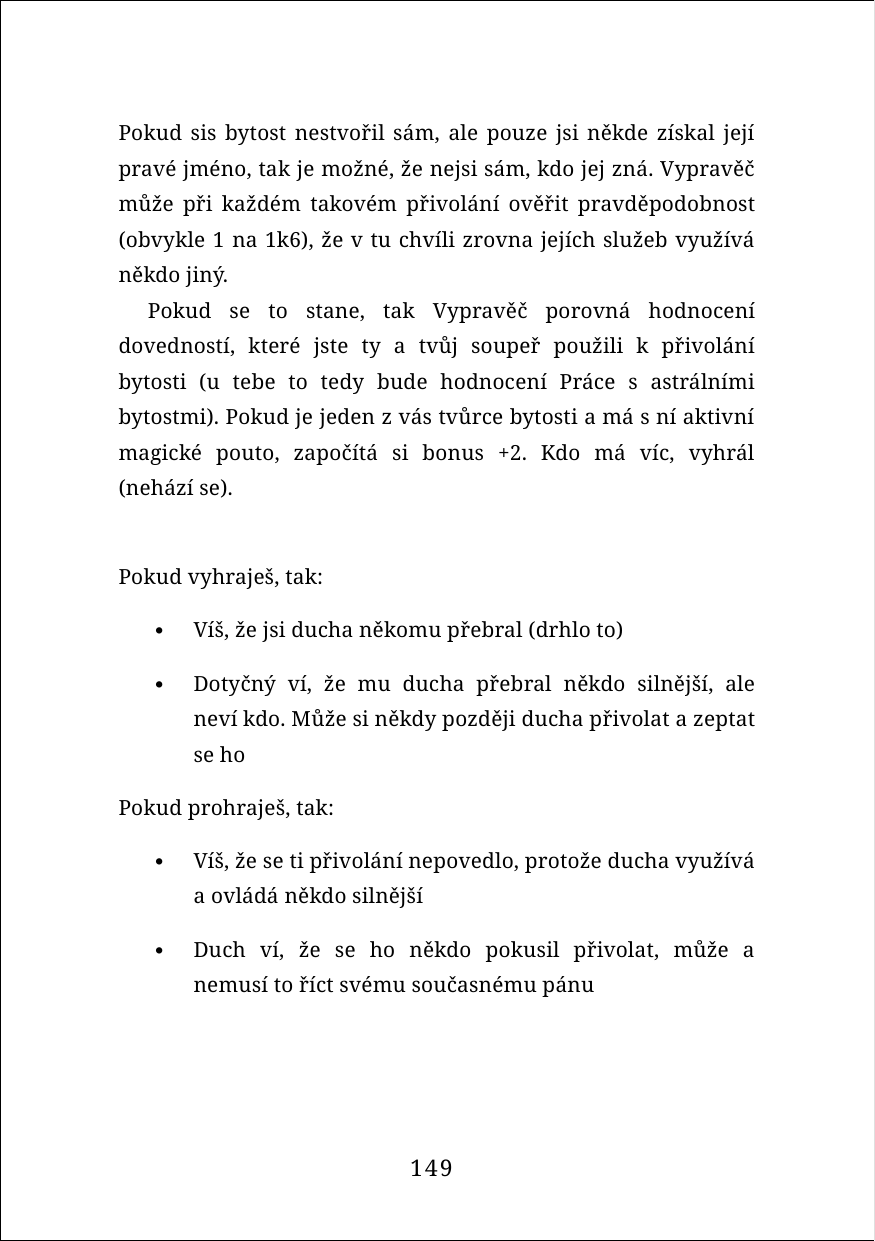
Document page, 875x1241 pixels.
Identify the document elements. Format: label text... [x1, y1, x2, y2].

list Dotyčný ví, že mu ducha přebral někdo silnější, ale neví kdo. Může si někdy později ducha přivolat a zeptat se ho [156, 669, 756, 768]
text Pokud prohraješ, tak: [118, 793, 756, 821]
list Víš, že se ti přivolání nepovedlo, protože ducha využívá a ovládá někdo silnější [156, 846, 756, 910]
list Víš, že jsi ducha někomu přebral (drhlo to) [156, 615, 756, 644]
text Pokud sis bytost nestvořil sám, ale pouze jsi někde získal její pravé jméno, tak je možné, že nejsi sám, kdo jej zná. Vypravěč může při každém takovém přivolání ověřit pravděpodobnost (obvykle 1 na 1k6), že v tu chvíli zrovna jejích služeb využívá někdo jiný. Pokud se to stane, tak Vypravěč porovná hodnocení dovedností, které jste ty a tvůj soupeř použili k přivolání bytosti (u tebe to tedy bude hodnocení Práce s astrálními bytostmi). Pokud je jeden z vás tvůrce bytosti a má s ní aktivní magické pouto, započítá si bonus +2. Kdo má víc, vyhrál (nehází se). [118, 118, 756, 537]
text Pokud vyhraješ, tak: [118, 562, 756, 591]
list Duch ví, že se ho někdo pokusil přivolat, může a nemusí to říct svému současnému pánu [156, 935, 756, 999]
